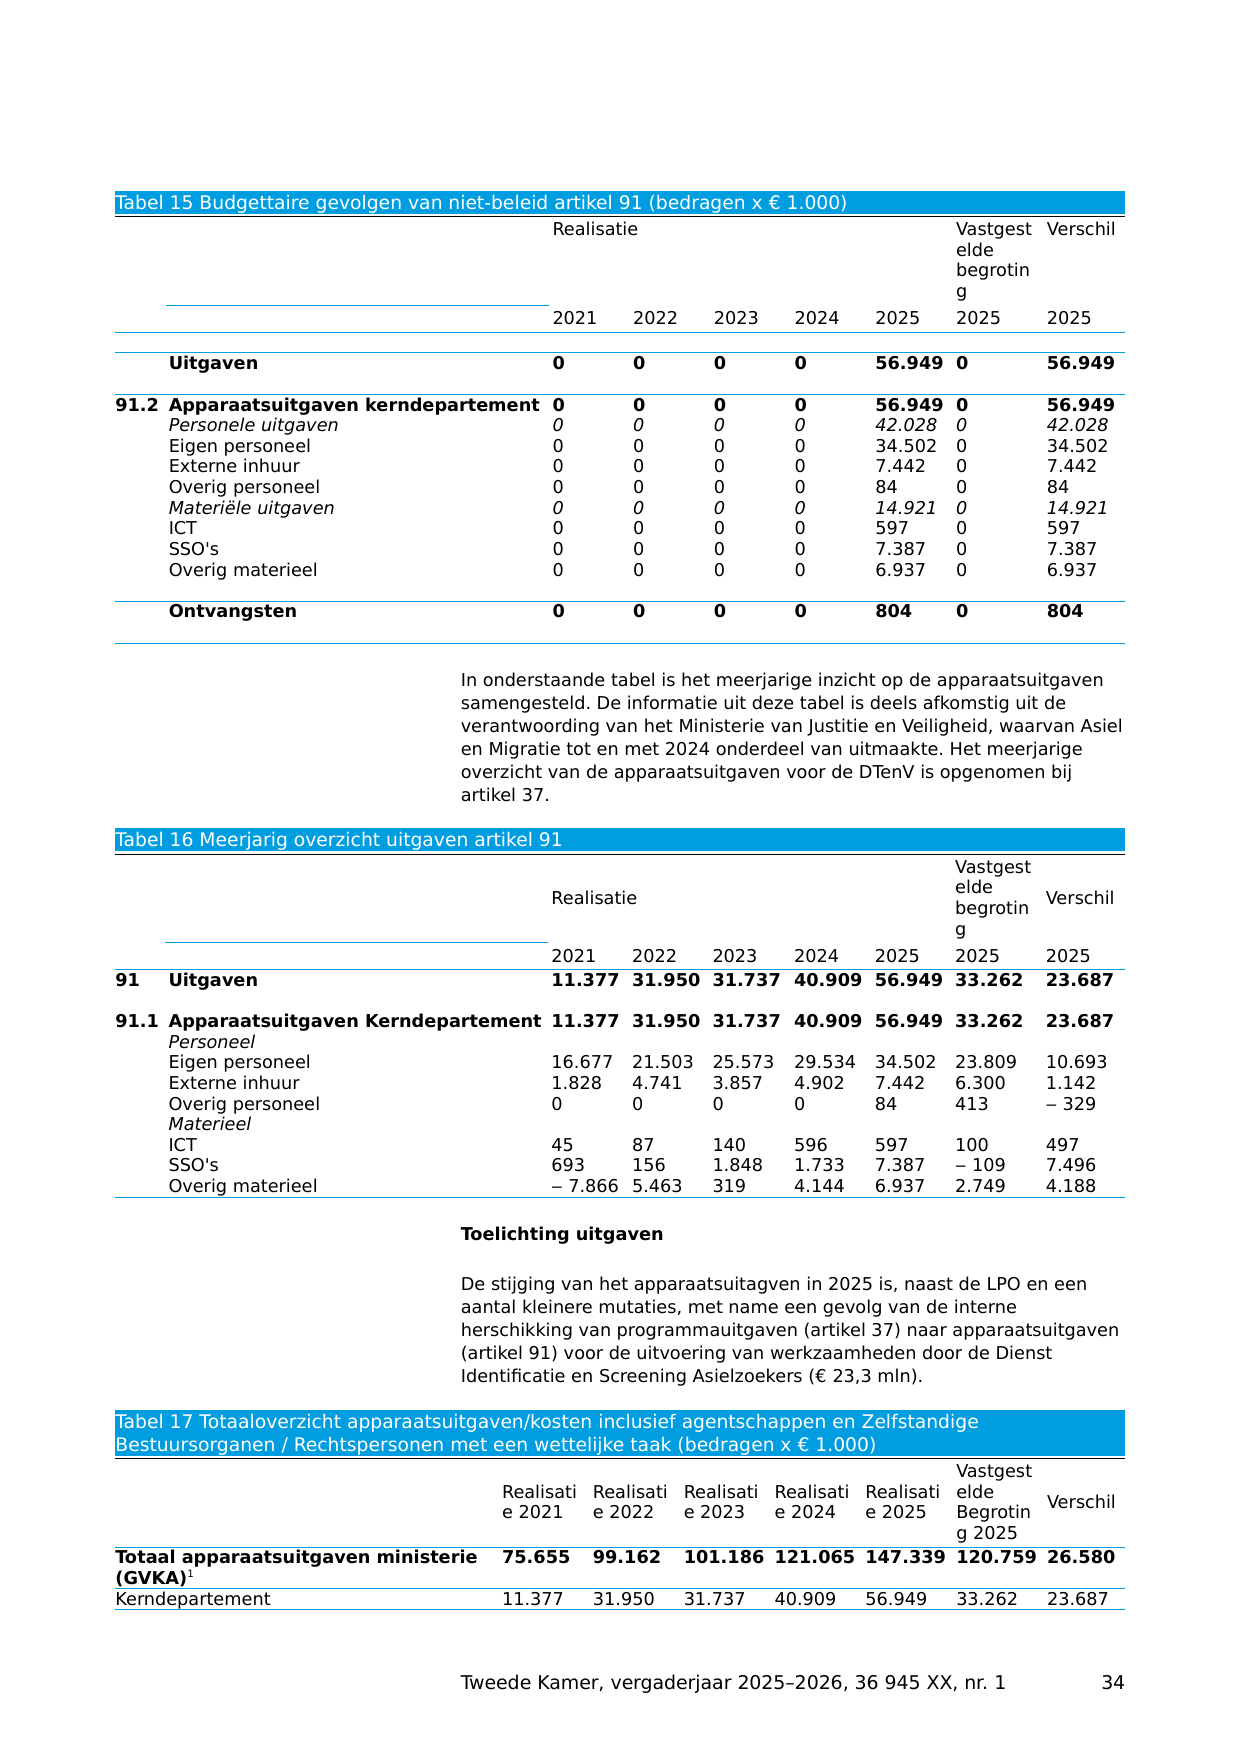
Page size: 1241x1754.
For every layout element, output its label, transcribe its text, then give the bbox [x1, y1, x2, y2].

table_cell 91 [115, 970, 165, 990]
table_cell 0 [630, 415, 711, 436]
table_cell 21.503 [629, 1052, 709, 1073]
table_cell 0 [549, 518, 630, 539]
table_cell [629, 1032, 709, 1052]
table_cell [115, 942, 165, 969]
table_cell [791, 1032, 872, 1052]
table_cell Personeel [165, 1032, 548, 1052]
table_cell [115, 305, 166, 332]
table_cell 6.300 [952, 1073, 1043, 1093]
table_cell [549, 373, 630, 394]
table_cell 0 [791, 560, 872, 580]
table_cell [115, 580, 166, 601]
table_cell 101.186 [681, 1548, 771, 1588]
table_cell 2022 [629, 942, 709, 969]
table_cell 11.377 [499, 1589, 590, 1609]
table_cell [952, 1032, 1043, 1052]
table_cell 1.142 [1043, 1073, 1125, 1093]
table_cell [952, 990, 1043, 1011]
table_cell 6.937 [872, 560, 953, 580]
table_cell 2021 [548, 942, 629, 969]
table_cell 31.737 [681, 1589, 771, 1609]
table_cell [791, 622, 872, 642]
table_cell 0 [953, 436, 1044, 456]
table_cell [115, 477, 166, 498]
table_cell [872, 333, 953, 352]
text De stijging van het apparaatsuitagven in 2025 is, naast de LPO en een aantal kleinere mutaties, met name een gevolg van de interne herschikking van programmauitgaven (artikel 37) naar apparaatsuitgaven (artikel 91) voor de uitvoering van werkzaamheden door de Dienst Identificatie en Screening Asielzoekers (€ 23,3 mln). [461, 1272, 1125, 1387]
table_cell 0 [711, 353, 791, 373]
table_cell 2025 [953, 305, 1044, 332]
table_cell 0 [791, 436, 872, 456]
table_cell [115, 622, 166, 642]
table_cell [115, 436, 166, 456]
table_cell 91.2 [115, 395, 166, 415]
table_cell 0 [791, 395, 872, 415]
table_cell 4.902 [791, 1073, 872, 1093]
table_cell ICT [165, 1135, 548, 1155]
text Toelichting uitgaven [461, 1222, 1125, 1245]
table_cell 0 [953, 477, 1044, 498]
table_cell Realisatie 2024 [771, 1459, 862, 1546]
table_cell 1.828 [548, 1073, 629, 1093]
table_cell 0 [711, 518, 791, 539]
table_cell 6.937 [1044, 560, 1125, 580]
table_cell [709, 1032, 791, 1052]
table_cell [709, 990, 791, 1011]
table_cell Uitgaven [166, 353, 549, 373]
table_cell 0 [711, 477, 791, 498]
table_cell 40.909 [791, 970, 872, 990]
table_cell [115, 539, 166, 559]
table_cell 0 [791, 1094, 872, 1114]
table_cell Verschil [1044, 217, 1125, 304]
table_cell Ontvangsten [166, 602, 549, 622]
table_cell Realisatie 2022 [590, 1459, 681, 1546]
table_cell 0 [630, 477, 711, 498]
table_cell [791, 990, 872, 1011]
table_cell 156 [629, 1155, 709, 1176]
table_cell [166, 373, 549, 394]
table_cell 140 [709, 1135, 791, 1155]
table_cell [1044, 333, 1125, 352]
table_cell Apparaatsuitgaven kerndepartement [166, 395, 549, 415]
table_cell [115, 1135, 165, 1155]
table_cell [166, 306, 549, 332]
table_cell 2024 [791, 305, 872, 332]
table_cell 4.188 [1043, 1176, 1125, 1197]
table_cell [115, 353, 166, 373]
table_cell 0 [953, 415, 1044, 436]
table_cell 33.262 [953, 1589, 1044, 1609]
table_cell 56.949 [872, 395, 953, 415]
table_cell [166, 580, 549, 601]
table_cell 0 [549, 539, 630, 559]
table_cell Verschil [1043, 855, 1125, 942]
table_cell 0 [630, 498, 711, 518]
table_cell 2022 [630, 305, 711, 332]
table_cell Verschil [1044, 1459, 1125, 1546]
table_cell [165, 943, 548, 969]
table_cell [629, 1114, 709, 1135]
table_cell 0 [711, 395, 791, 415]
table_cell [791, 580, 872, 601]
table_cell 597 [872, 1135, 952, 1155]
table_cell ‒ 7.866 [548, 1176, 629, 1197]
table_cell Overig materieel [166, 560, 549, 580]
table_cell [1043, 1114, 1125, 1135]
table_cell 5.463 [629, 1176, 709, 1197]
table_cell Apparaatsuitgaven Kerndepartement [165, 1011, 548, 1032]
table_cell 3.857 [709, 1073, 791, 1093]
table_cell 2025 [872, 942, 952, 969]
table_cell [630, 333, 711, 352]
table_cell 0 [711, 560, 791, 580]
table_cell Externe inhuur [166, 456, 549, 477]
table_cell 2025 [1043, 942, 1125, 969]
table_cell 0 [709, 1094, 791, 1114]
table_cell 56.949 [1044, 353, 1125, 373]
table_cell 0 [791, 539, 872, 559]
table_cell 497 [1043, 1135, 1125, 1155]
table_cell [165, 990, 548, 1011]
table_cell 7.442 [872, 456, 953, 477]
table_cell [711, 580, 791, 601]
table_cell [872, 373, 953, 394]
table_cell 84 [1044, 477, 1125, 498]
table_cell 84 [872, 477, 953, 498]
table_cell Realisatie 2021 [499, 1459, 590, 1546]
table_cell Overig personeel [165, 1094, 548, 1114]
table_cell 31.950 [590, 1589, 681, 1609]
table_cell 56.949 [1044, 395, 1125, 415]
table_cell 4.741 [629, 1073, 709, 1093]
table_cell Personele uitgaven [166, 415, 549, 436]
table_cell 11.377 [548, 1011, 629, 1032]
table_cell 2021 [549, 305, 630, 332]
table_cell 0 [953, 498, 1044, 518]
table_cell Vastgestelde Begroting 2025 [953, 1459, 1044, 1546]
table_cell 0 [791, 353, 872, 373]
table_cell [115, 1459, 499, 1546]
table_cell 0 [953, 539, 1044, 559]
table_cell 33.262 [952, 970, 1043, 990]
table_cell [953, 580, 1044, 601]
table_cell [166, 622, 549, 642]
table_cell 0 [711, 498, 791, 518]
table_cell [115, 498, 166, 518]
table_cell 693 [548, 1155, 629, 1176]
table_cell 0 [629, 1094, 709, 1114]
table_cell [115, 1176, 165, 1197]
table_cell 23.687 [1044, 1589, 1125, 1609]
table_cell 0 [791, 415, 872, 436]
table_cell 1.733 [791, 1155, 872, 1176]
table_cell Overig materieel [165, 1176, 548, 1197]
table_cell 4.144 [791, 1176, 872, 1197]
table_cell Materiële uitgaven [166, 498, 549, 518]
table_cell [1043, 990, 1125, 1011]
table_cell SSO's [165, 1155, 548, 1176]
table_cell 0 [953, 456, 1044, 477]
table_cell 0 [711, 539, 791, 559]
table_cell [872, 580, 953, 601]
table_cell [115, 1155, 165, 1176]
table_cell 10.693 [1043, 1052, 1125, 1073]
table_cell 23.687 [1043, 970, 1125, 990]
table_cell 0 [791, 518, 872, 539]
table_cell 7.387 [872, 539, 953, 559]
table_cell [711, 373, 791, 394]
table_cell [872, 1032, 952, 1052]
table_cell 26.580 [1044, 1548, 1125, 1588]
table_cell [629, 990, 709, 1011]
table_cell [115, 602, 166, 622]
table_cell 7.387 [872, 1155, 952, 1176]
table_cell 597 [1044, 518, 1125, 539]
table_cell [115, 560, 166, 580]
table_cell 2024 [791, 942, 872, 969]
table_cell ICT [166, 518, 549, 539]
table_cell 0 [953, 353, 1044, 373]
table_cell 0 [630, 539, 711, 559]
table_cell 14.921 [872, 498, 953, 518]
table_cell 84 [872, 1094, 952, 1114]
table_cell 0 [630, 456, 711, 477]
table_cell Eigen personeel [165, 1052, 548, 1073]
table_cell [549, 580, 630, 601]
table_cell [115, 373, 166, 394]
table_cell Totaal apparaatsuitgaven ministerie (GVKA)1 [115, 1548, 499, 1588]
table_cell [872, 990, 952, 1011]
table_cell [791, 1114, 872, 1135]
table_cell 0 [791, 456, 872, 477]
table_cell [166, 333, 549, 352]
table_cell Realisatie 2023 [681, 1459, 771, 1546]
table_cell 34.502 [872, 436, 953, 456]
table_cell 56.949 [872, 353, 953, 373]
table_cell 75.655 [499, 1548, 590, 1588]
table_cell 596 [791, 1135, 872, 1155]
table_cell 2025 [1044, 305, 1125, 332]
table_cell 0 [549, 456, 630, 477]
table_cell 0 [549, 498, 630, 518]
table_cell 7.496 [1043, 1155, 1125, 1176]
table_cell 0 [549, 560, 630, 580]
table_cell 0 [549, 436, 630, 456]
table_cell 121.065 [771, 1548, 862, 1588]
table_cell [953, 333, 1044, 352]
table_cell 7.387 [1044, 539, 1125, 559]
table_cell 31.950 [629, 1011, 709, 1032]
table_cell [115, 1032, 165, 1052]
table_cell [115, 1094, 165, 1114]
table_cell 0 [711, 602, 791, 622]
table_cell [115, 333, 166, 352]
table_cell 0 [630, 353, 711, 373]
table_cell [165, 855, 548, 942]
table_cell [1043, 1032, 1125, 1052]
table_cell ‒ 109 [952, 1155, 1043, 1176]
table_cell 0 [630, 395, 711, 415]
table_cell [1044, 622, 1125, 642]
table_cell [115, 415, 166, 436]
table_cell 42.028 [872, 415, 953, 436]
table_cell [548, 990, 629, 1011]
table_cell 16.677 [548, 1052, 629, 1073]
table_cell 56.949 [872, 1011, 952, 1032]
table_cell 413 [952, 1094, 1043, 1114]
table_cell 0 [791, 498, 872, 518]
text In onderstaande tabel is het meerjarige inzicht op de apparaatsuitgaven samengesteld. De informatie uit deze tabel is deels afkomstig uit de verantwoording van het Ministerie van Justitie en Veiligheid, waarvan Asiel en Migratie tot en met 2024 onderdeel van uitmaakte. Het meerjarige overzicht van de apparaatsuitgaven voor de DTenV is opgenomen bij artikel 37. [461, 668, 1125, 806]
table_cell [791, 333, 872, 352]
table_cell Realisatie [548, 855, 952, 942]
table_cell 0 [953, 602, 1044, 622]
table_cell [115, 456, 166, 477]
table_cell Realisatie 2025 [862, 1459, 953, 1546]
table_cell [548, 1032, 629, 1052]
table_cell 2023 [709, 942, 791, 969]
table_cell [115, 855, 165, 942]
table_cell 147.339 [862, 1548, 953, 1588]
table_cell Materieel [165, 1114, 548, 1135]
table_cell 120.759 [953, 1548, 1044, 1588]
table_cell [953, 622, 1044, 642]
table_cell 34.502 [1044, 436, 1125, 456]
table_cell 0 [548, 1094, 629, 1114]
table_cell 0 [630, 602, 711, 622]
table_cell 2025 [872, 305, 953, 332]
table_cell ‒ 329 [1043, 1094, 1125, 1114]
table_cell [953, 373, 1044, 394]
table_cell [549, 622, 630, 642]
table_cell 0 [630, 518, 711, 539]
table_cell 91.1 [115, 1011, 165, 1032]
table_cell [115, 1073, 165, 1093]
table_cell Kerndepartement [115, 1589, 499, 1609]
table_cell 33.262 [952, 1011, 1043, 1032]
table_cell 0 [711, 456, 791, 477]
table_cell Realisatie [549, 217, 953, 304]
table_cell 42.028 [1044, 415, 1125, 436]
table_cell 0 [630, 436, 711, 456]
table_cell SSO's [166, 539, 549, 559]
table_cell 31.737 [709, 970, 791, 990]
table_cell 2.749 [952, 1176, 1043, 1197]
table_cell [166, 217, 549, 304]
table_cell 40.909 [771, 1589, 862, 1609]
table_cell 0 [791, 477, 872, 498]
table_cell 23.687 [1043, 1011, 1125, 1032]
table_cell 0 [711, 436, 791, 456]
table_cell 0 [549, 353, 630, 373]
table_cell Eigen personeel [166, 436, 549, 456]
table_cell [1044, 373, 1125, 394]
table_cell 56.949 [862, 1589, 953, 1609]
table_cell [115, 1052, 165, 1073]
table_cell 804 [1044, 602, 1125, 622]
table_cell 2025 [952, 942, 1043, 969]
table_cell 0 [549, 395, 630, 415]
table_cell [872, 1114, 952, 1135]
table_cell [115, 217, 166, 304]
table_cell Vastgestelde begroting [952, 855, 1043, 942]
table_cell [630, 622, 711, 642]
table_cell 2023 [711, 305, 791, 332]
table_cell 56.949 [872, 970, 952, 990]
table_cell 0 [549, 415, 630, 436]
table_cell 1.848 [709, 1155, 791, 1176]
table_cell [115, 990, 165, 1011]
table_cell 7.442 [872, 1073, 952, 1093]
table_cell [548, 1114, 629, 1135]
table_cell [549, 333, 630, 352]
table_cell Uitgaven [165, 970, 548, 990]
table_cell 319 [709, 1176, 791, 1197]
table_cell [709, 1114, 791, 1135]
table_cell 23.809 [952, 1052, 1043, 1073]
table_cell [791, 373, 872, 394]
table_cell 31.950 [629, 970, 709, 990]
table_cell 0 [953, 560, 1044, 580]
table_cell 7.442 [1044, 456, 1125, 477]
table_cell 6.937 [872, 1176, 952, 1197]
table_cell 45 [548, 1135, 629, 1155]
table_cell [630, 373, 711, 394]
table_cell [711, 622, 791, 642]
table_cell 0 [711, 415, 791, 436]
table_cell 31.737 [709, 1011, 791, 1032]
table_cell 804 [872, 602, 953, 622]
table_cell 0 [549, 602, 630, 622]
table_cell Vastgestelde begroting [953, 217, 1044, 304]
table_cell 0 [630, 560, 711, 580]
table_cell 0 [953, 518, 1044, 539]
table_cell Externe inhuur [165, 1073, 548, 1093]
table_cell 87 [629, 1135, 709, 1155]
table_cell 14.921 [1044, 498, 1125, 518]
table_cell [711, 333, 791, 352]
table_cell 99.162 [590, 1548, 681, 1588]
table_cell [1044, 580, 1125, 601]
table_cell 29.534 [791, 1052, 872, 1073]
table_cell 0 [953, 395, 1044, 415]
table_cell 34.502 [872, 1052, 952, 1073]
table_cell [872, 622, 953, 642]
table_cell [952, 1114, 1043, 1135]
table_cell 25.573 [709, 1052, 791, 1073]
table_cell 597 [872, 518, 953, 539]
table_cell 100 [952, 1135, 1043, 1155]
table_cell 0 [549, 477, 630, 498]
table_cell [630, 580, 711, 601]
table_cell 40.909 [791, 1011, 872, 1032]
table_cell [115, 518, 166, 539]
table_cell Overig personeel [166, 477, 549, 498]
table_cell [115, 1114, 165, 1135]
table_cell 11.377 [548, 970, 629, 990]
table_cell 0 [791, 602, 872, 622]
